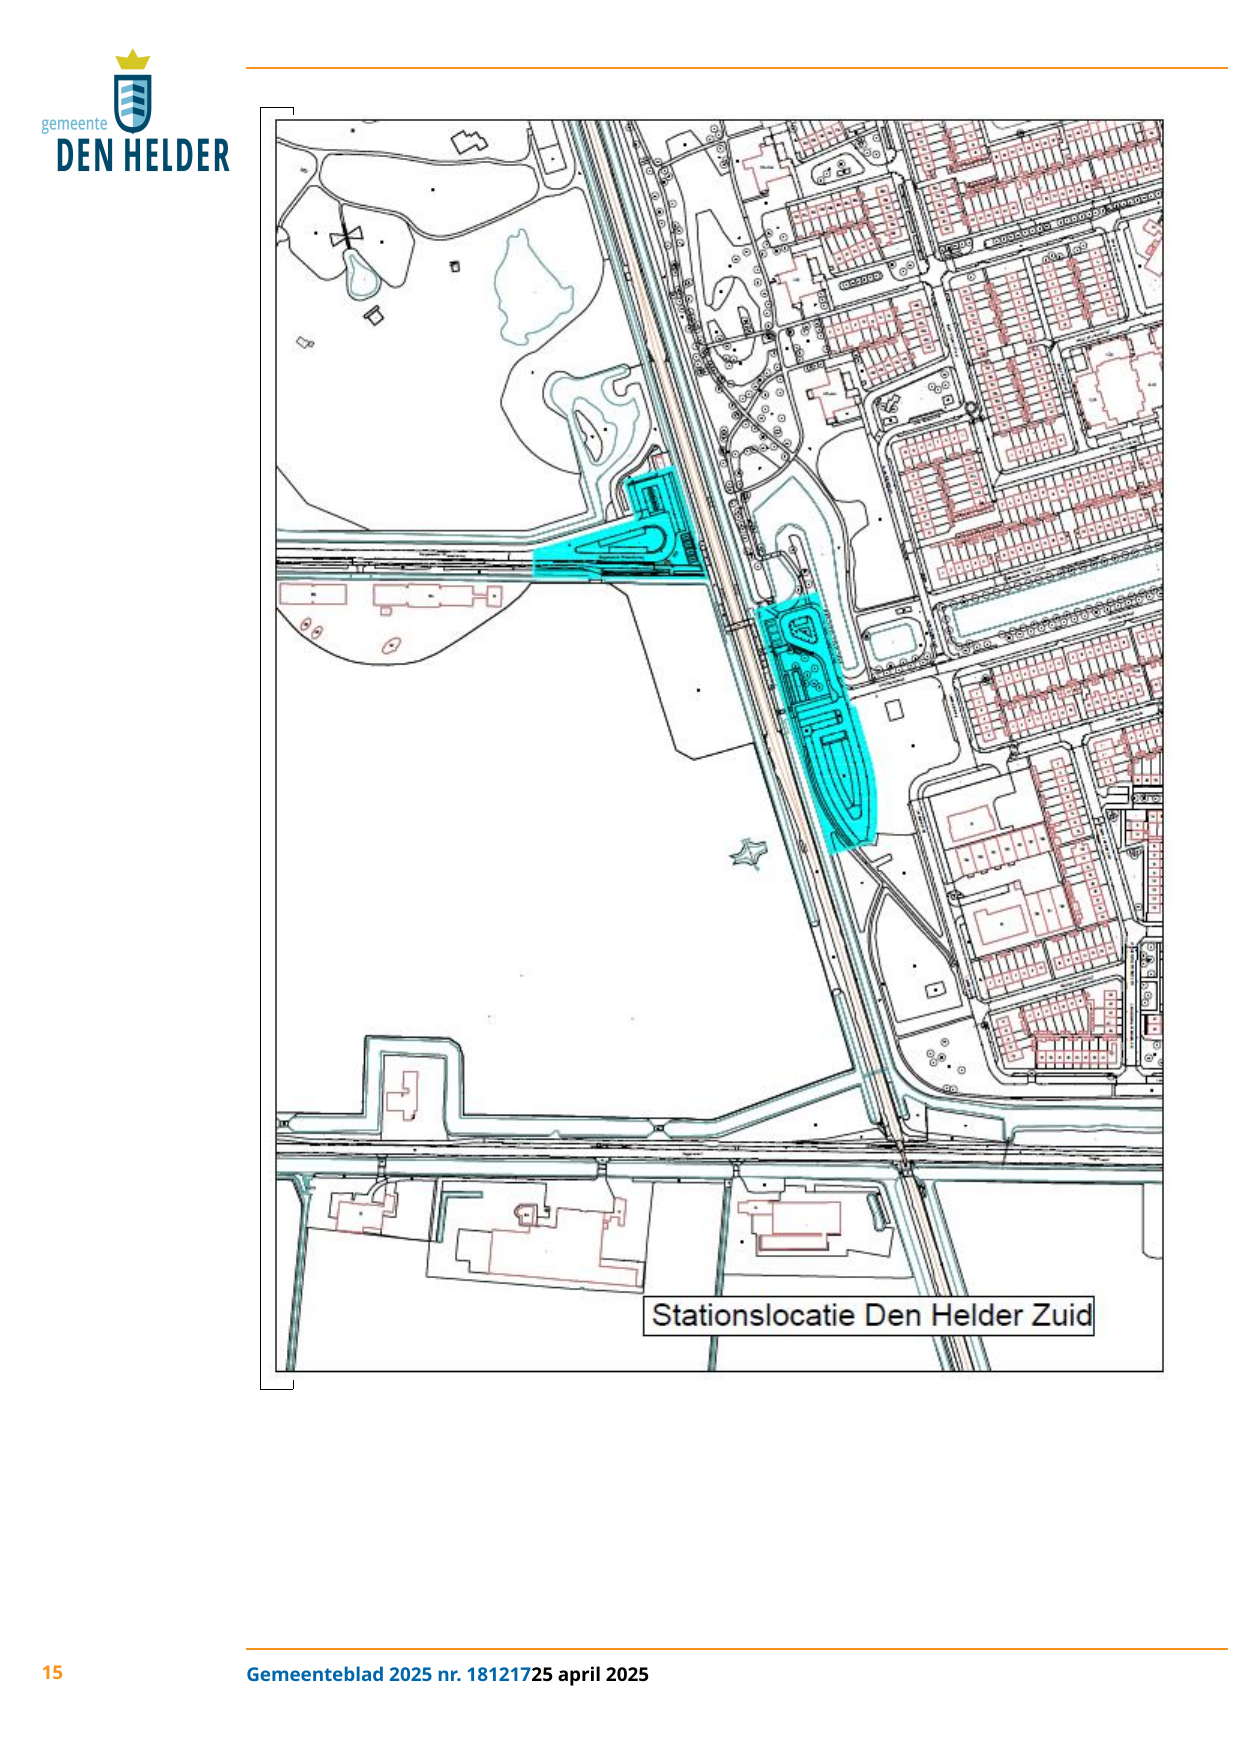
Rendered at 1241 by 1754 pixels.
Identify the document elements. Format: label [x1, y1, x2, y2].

picture [268, 115, 1173, 1380]
picture [130, 157, 135, 172]
picture [182, 144, 187, 165]
picture [100, 154, 106, 172]
picture [220, 160, 224, 172]
picture [63, 144, 68, 165]
picture [41, 47, 231, 172]
